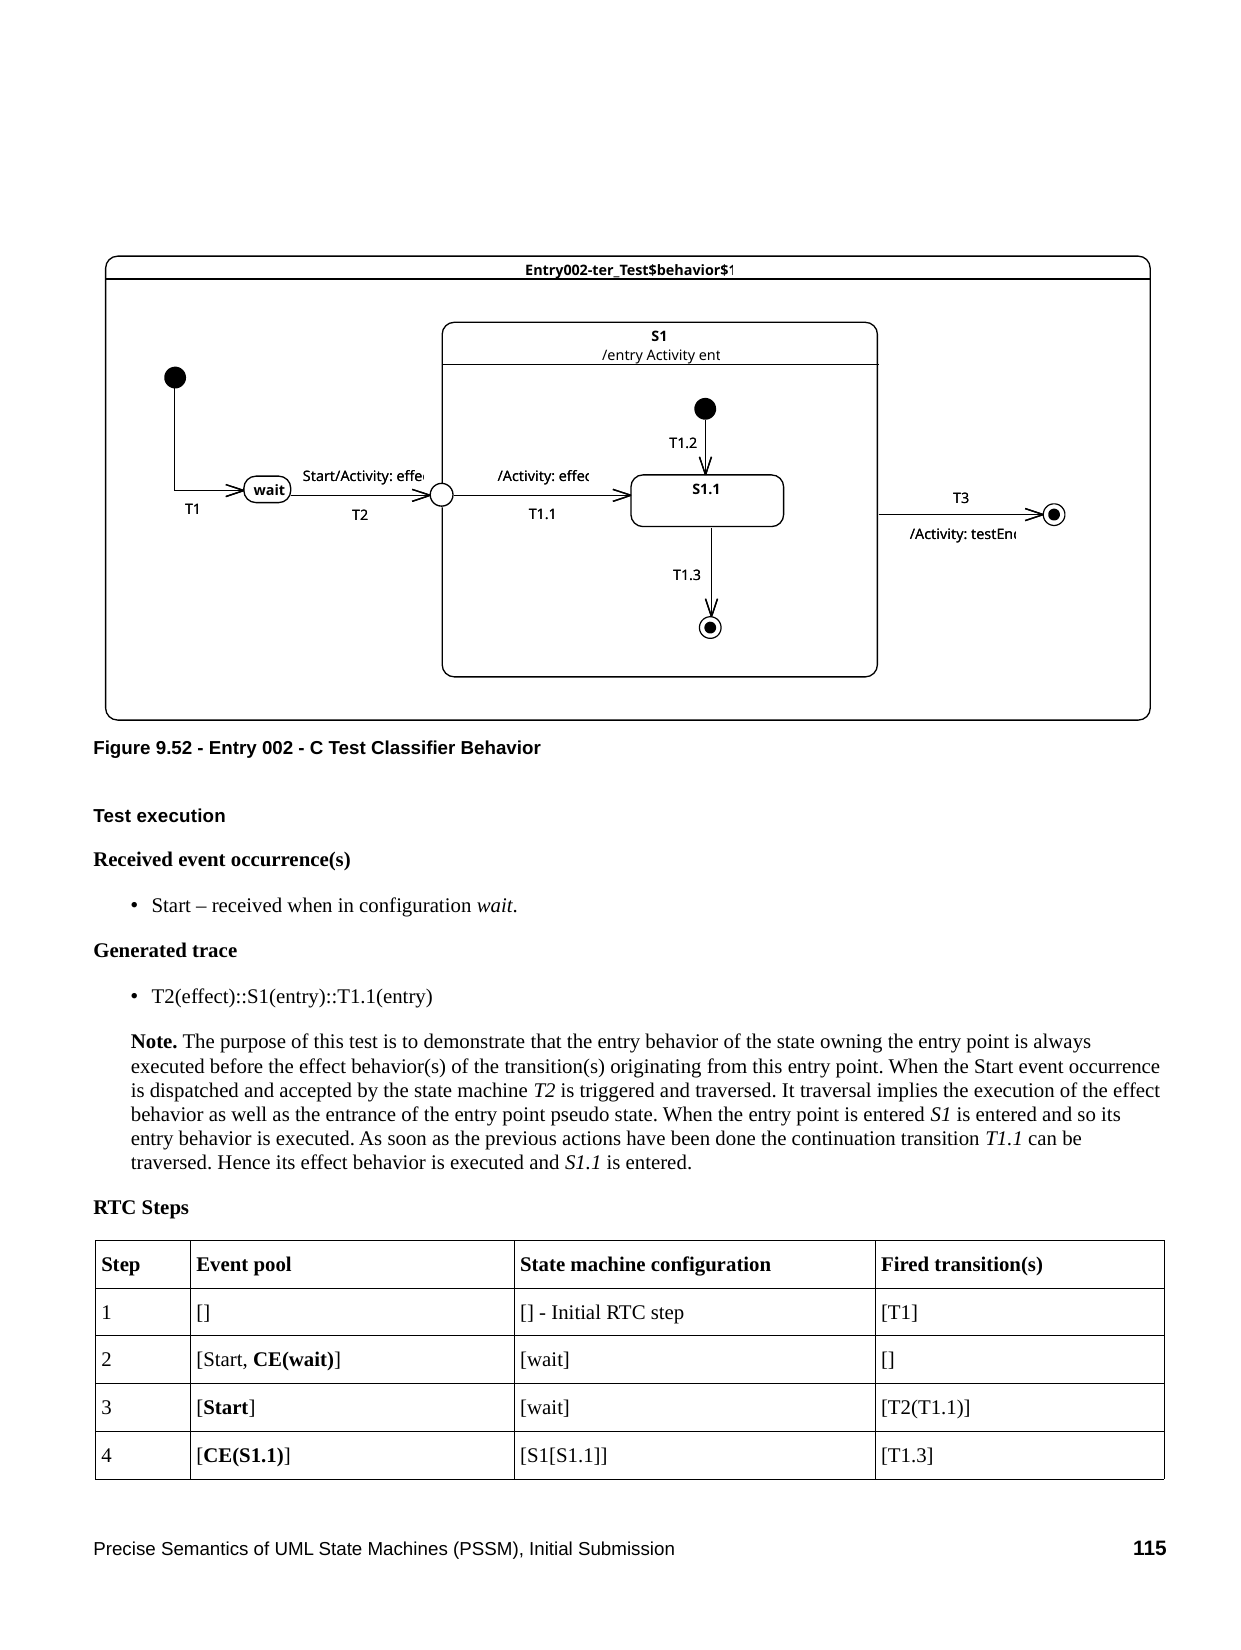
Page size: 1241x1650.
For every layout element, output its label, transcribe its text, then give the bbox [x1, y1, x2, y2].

table_cell [CE(S1.1)] [191, 1432, 514, 1478]
table_header Fired transition(s) [876, 1241, 1164, 1288]
table_header Event pool [191, 1241, 514, 1288]
table_cell 1 [96, 1289, 190, 1335]
table_cell [Start] [191, 1384, 514, 1431]
table_cell [T1] [876, 1289, 1164, 1335]
table_cell 2 [96, 1336, 190, 1383]
text Note. The purpose of this test is to demonstrate that the entry behavior of the state owning the entry point is always executed before the effect behavior(s) of the transition(s) originating from this entry point. When the Start event occurrence is dispatched and accepted by the state machine T2 is triggered and traversed. It traversal implies the execution of the effect behavior as well as the entrance of the entry point pseudo state. When the entry point is entered S1 is entered and so its entry behavior is executed. As soon as the previous actions have been done the continuation transition T1.1 can be traversed. Hence its effect behavior is executed and S1.1 is entered. [131, 1029, 1164, 1174]
table_cell [] [876, 1336, 1164, 1383]
table_cell [] - Initial RTC step [515, 1289, 875, 1335]
table_cell [T2(T1.1)] [876, 1384, 1164, 1431]
text Received event occurrence(s) [93, 847, 1164, 871]
table_cell [wait] [515, 1384, 875, 1431]
text Generated trace [93, 938, 1164, 962]
list Start – received when in configuration wait. [131, 892, 1164, 917]
table_cell 4 [96, 1432, 190, 1478]
subtitle Test execution [93, 804, 1164, 826]
table_cell 3 [96, 1384, 190, 1431]
table_cell [S1[S1.1]] [515, 1432, 875, 1478]
table_header Step [96, 1241, 190, 1288]
text RTC Steps [93, 1195, 1164, 1219]
table_header State machine configuration [515, 1241, 875, 1288]
table_cell [] [191, 1289, 514, 1335]
text Figure 9.52 - Entry 002 - C Test Classifier Behavior [93, 243, 1164, 759]
table_cell [wait] [515, 1336, 875, 1383]
list T2(effect)::S1(entry)::T1.1(entry) [131, 983, 1164, 1008]
table_cell [T1.3] [876, 1432, 1164, 1478]
table_cell [Start, CE(wait)] [191, 1336, 514, 1383]
